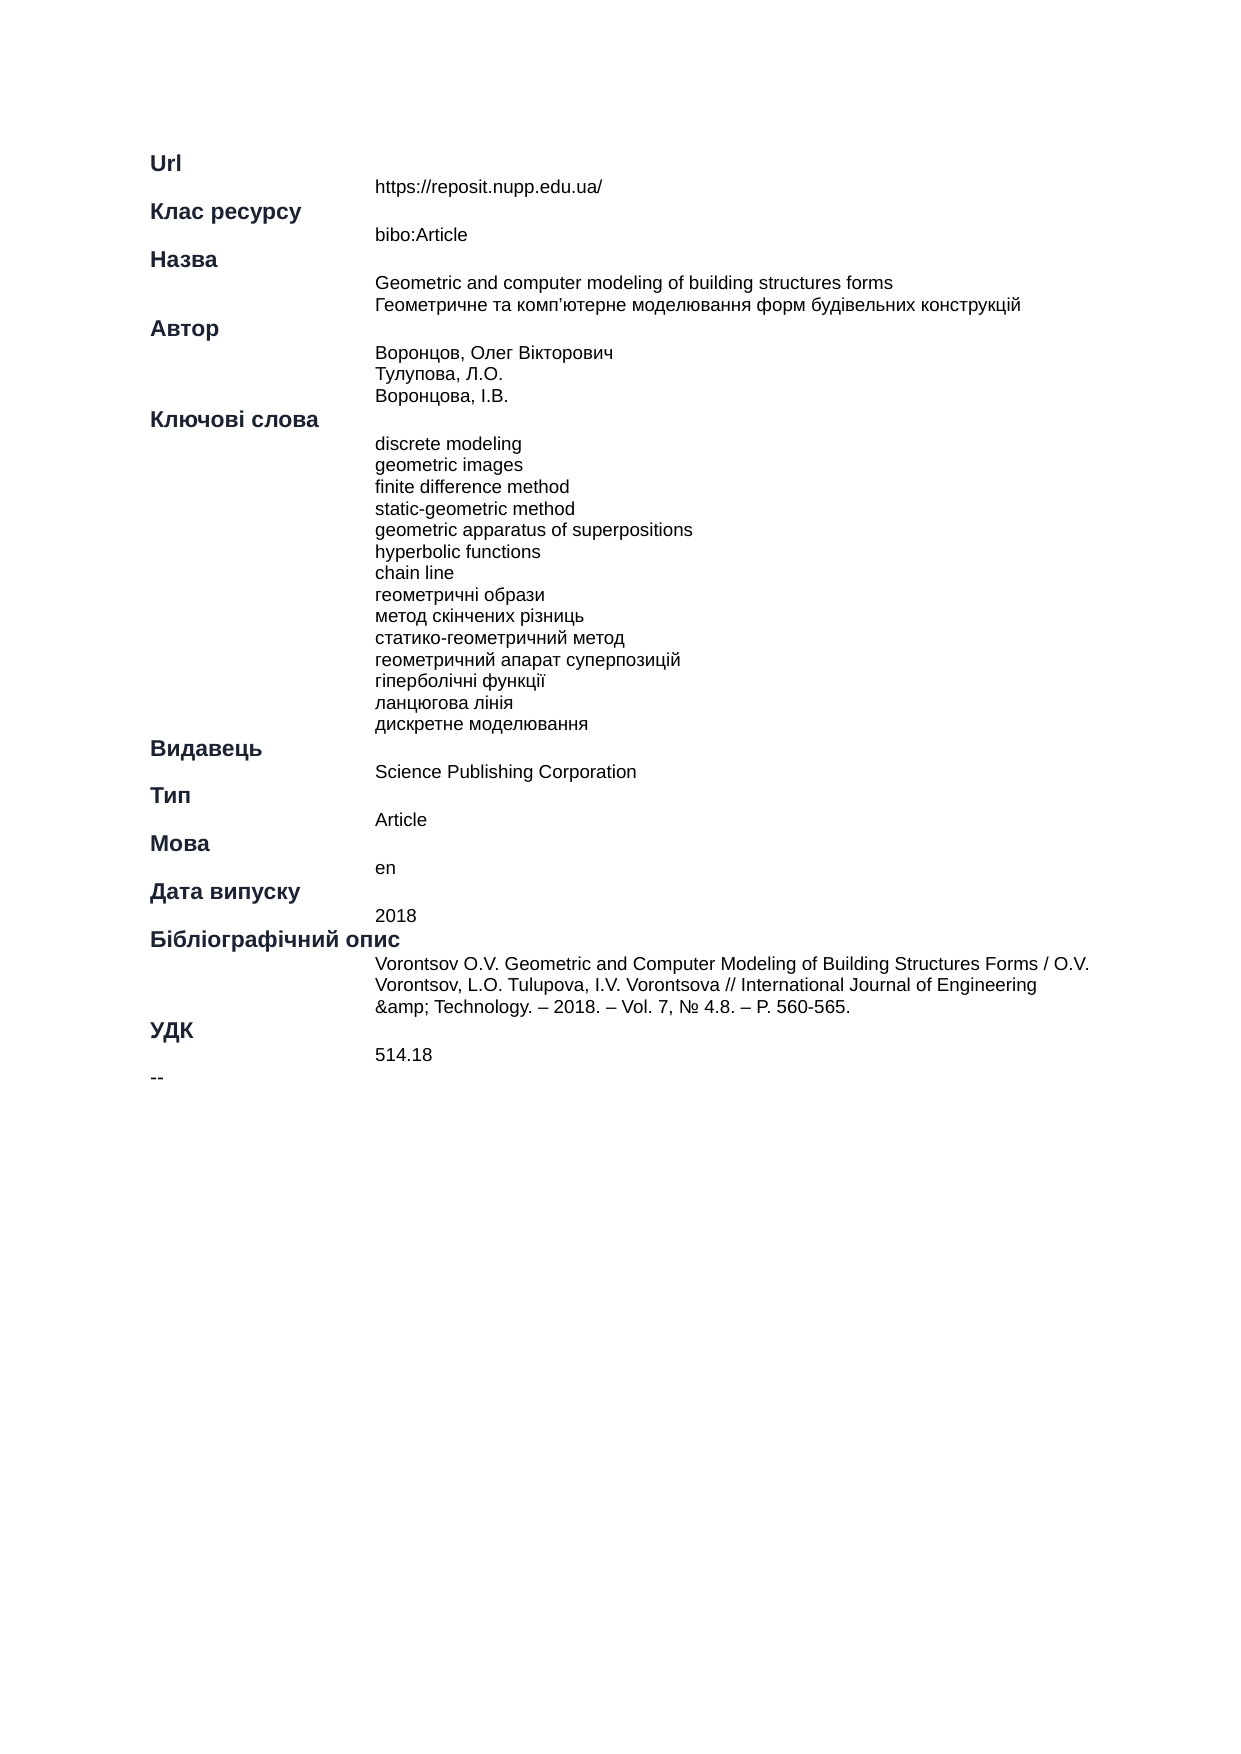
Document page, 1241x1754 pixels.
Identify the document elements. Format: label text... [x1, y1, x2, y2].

text Клас ресурсу [150, 198, 1090, 224]
text Ключові слова [150, 406, 1090, 433]
text 2018 [375, 905, 1090, 926]
text geometric apparatus of superpositions [375, 519, 1090, 541]
text Vorontsov O.V. Geometric and Computer Modeling of Building Structures Forms / O.V. Vorontsov, L.O. Tulupova, I.V. Vorontsova // International Journal of Engineering &amp; Technology. – 2018. – Vol. 7, № 4.8. – P. 560-565. [375, 953, 1090, 1017]
text Бібліографічний опис [150, 926, 1090, 953]
text chain line [375, 562, 1090, 584]
text hyperbolic functions [375, 541, 1090, 562]
text Воронцова, І.В. [375, 385, 1090, 406]
text дискретне моделювання [375, 713, 1090, 734]
text https://reposit.nupp.edu.ua/ [375, 176, 1090, 198]
text Назва [150, 246, 1090, 272]
text ланцюгова лінія [375, 691, 1090, 713]
text гіперболічні функції [375, 670, 1090, 691]
text Url [150, 150, 1090, 176]
text discrete modeling [375, 433, 1090, 454]
text -- [150, 1065, 1090, 1089]
text en [375, 857, 1090, 878]
text Автор [150, 315, 1090, 342]
text Science Publishing Corporation [375, 761, 1090, 782]
text Тип [150, 782, 1090, 809]
text Геометричне та комп’ютерне моделювання форм будівельних конструкцій [375, 294, 1090, 315]
text Тулупова, Л.О. [375, 363, 1090, 385]
text geometric images [375, 454, 1090, 476]
text Дата випуску [150, 878, 1090, 905]
text метод скінчених різниць [375, 605, 1090, 627]
text геометричні образи [375, 584, 1090, 605]
text 514.18 [375, 1044, 1090, 1065]
text static-geometric method [375, 497, 1090, 519]
text Article [375, 809, 1090, 830]
text finite difference method [375, 476, 1090, 497]
text статико-геометричний метод [375, 627, 1090, 648]
text Воронцов, Олег Вікторович [375, 342, 1090, 363]
text Geometric and computer modeling of building structures forms [375, 272, 1090, 294]
text Видавець [150, 734, 1090, 761]
text УДК [150, 1017, 1090, 1044]
text Мова [150, 830, 1090, 857]
text геометричний апарат суперпозицій [375, 648, 1090, 670]
text bibo:Article [375, 224, 1090, 246]
